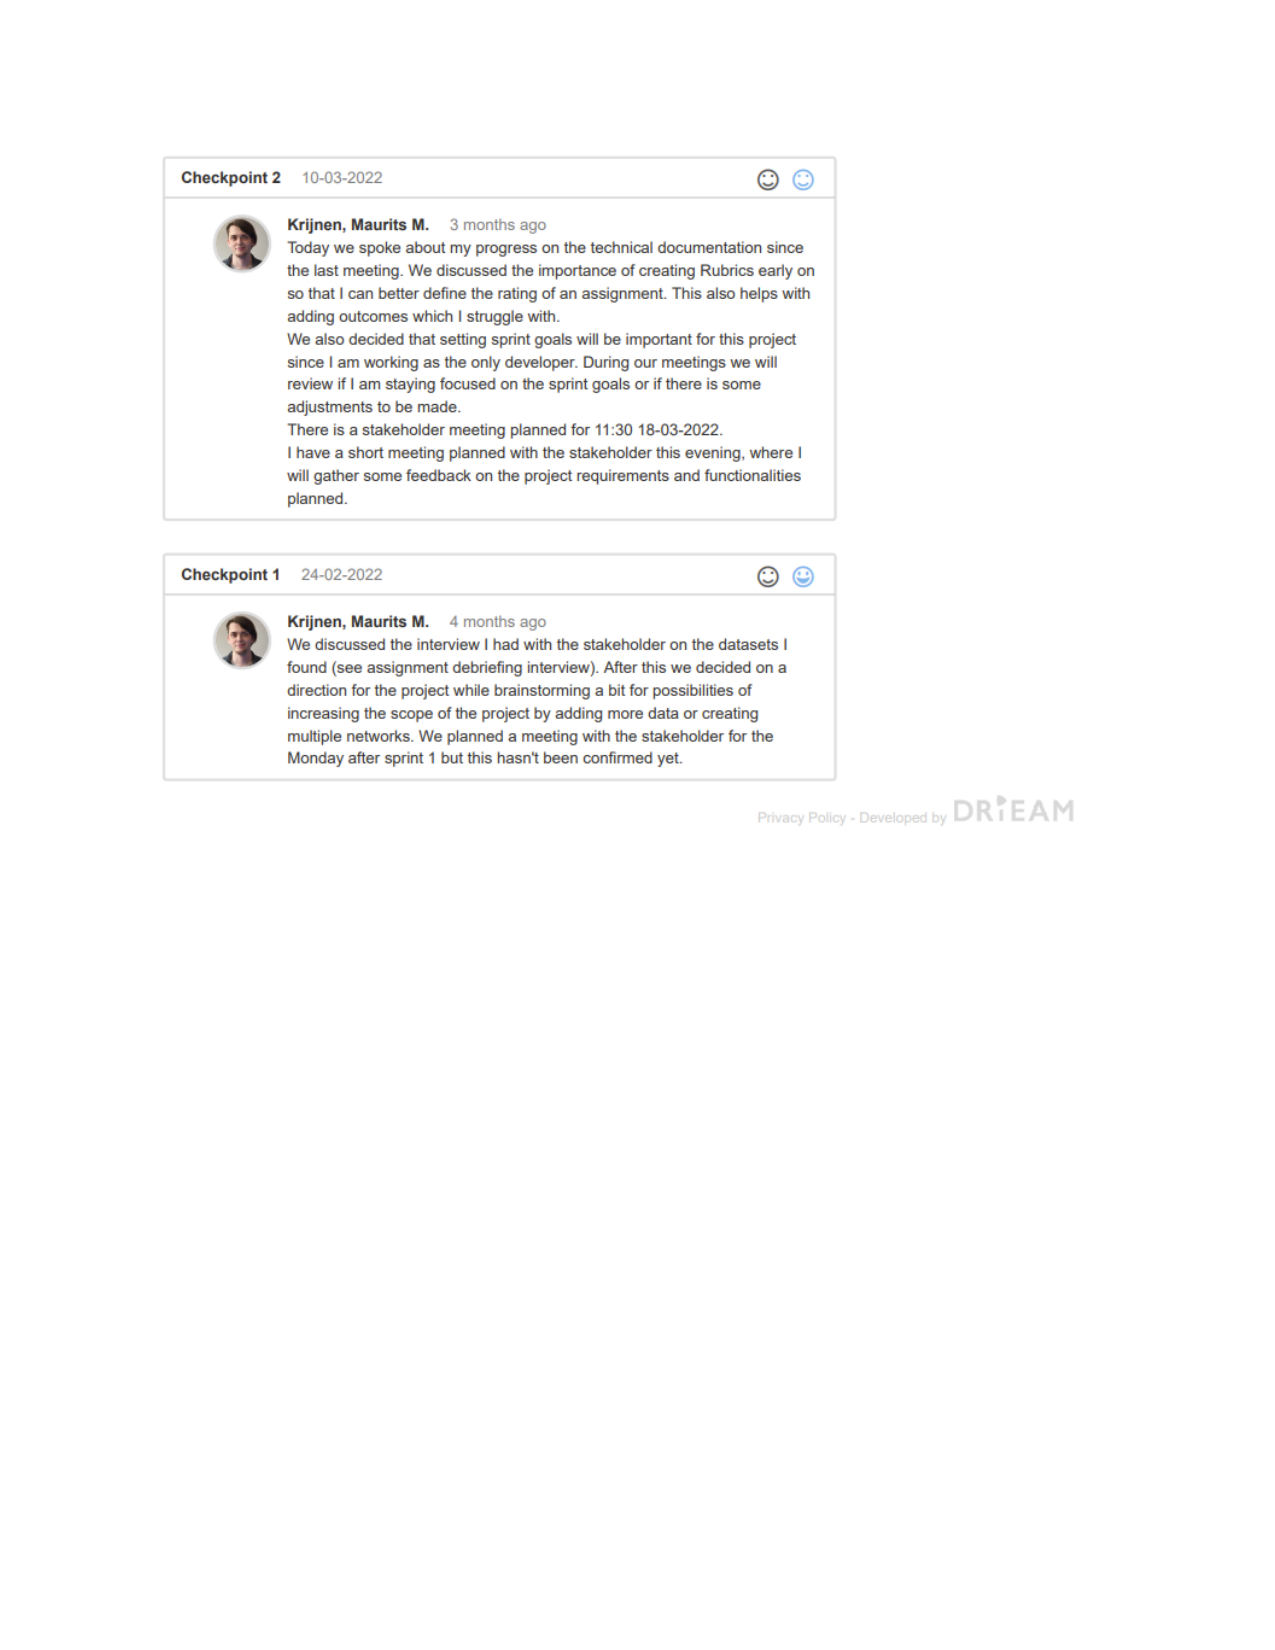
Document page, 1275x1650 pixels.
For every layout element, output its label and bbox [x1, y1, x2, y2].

picture [147, 147, 1128, 854]
